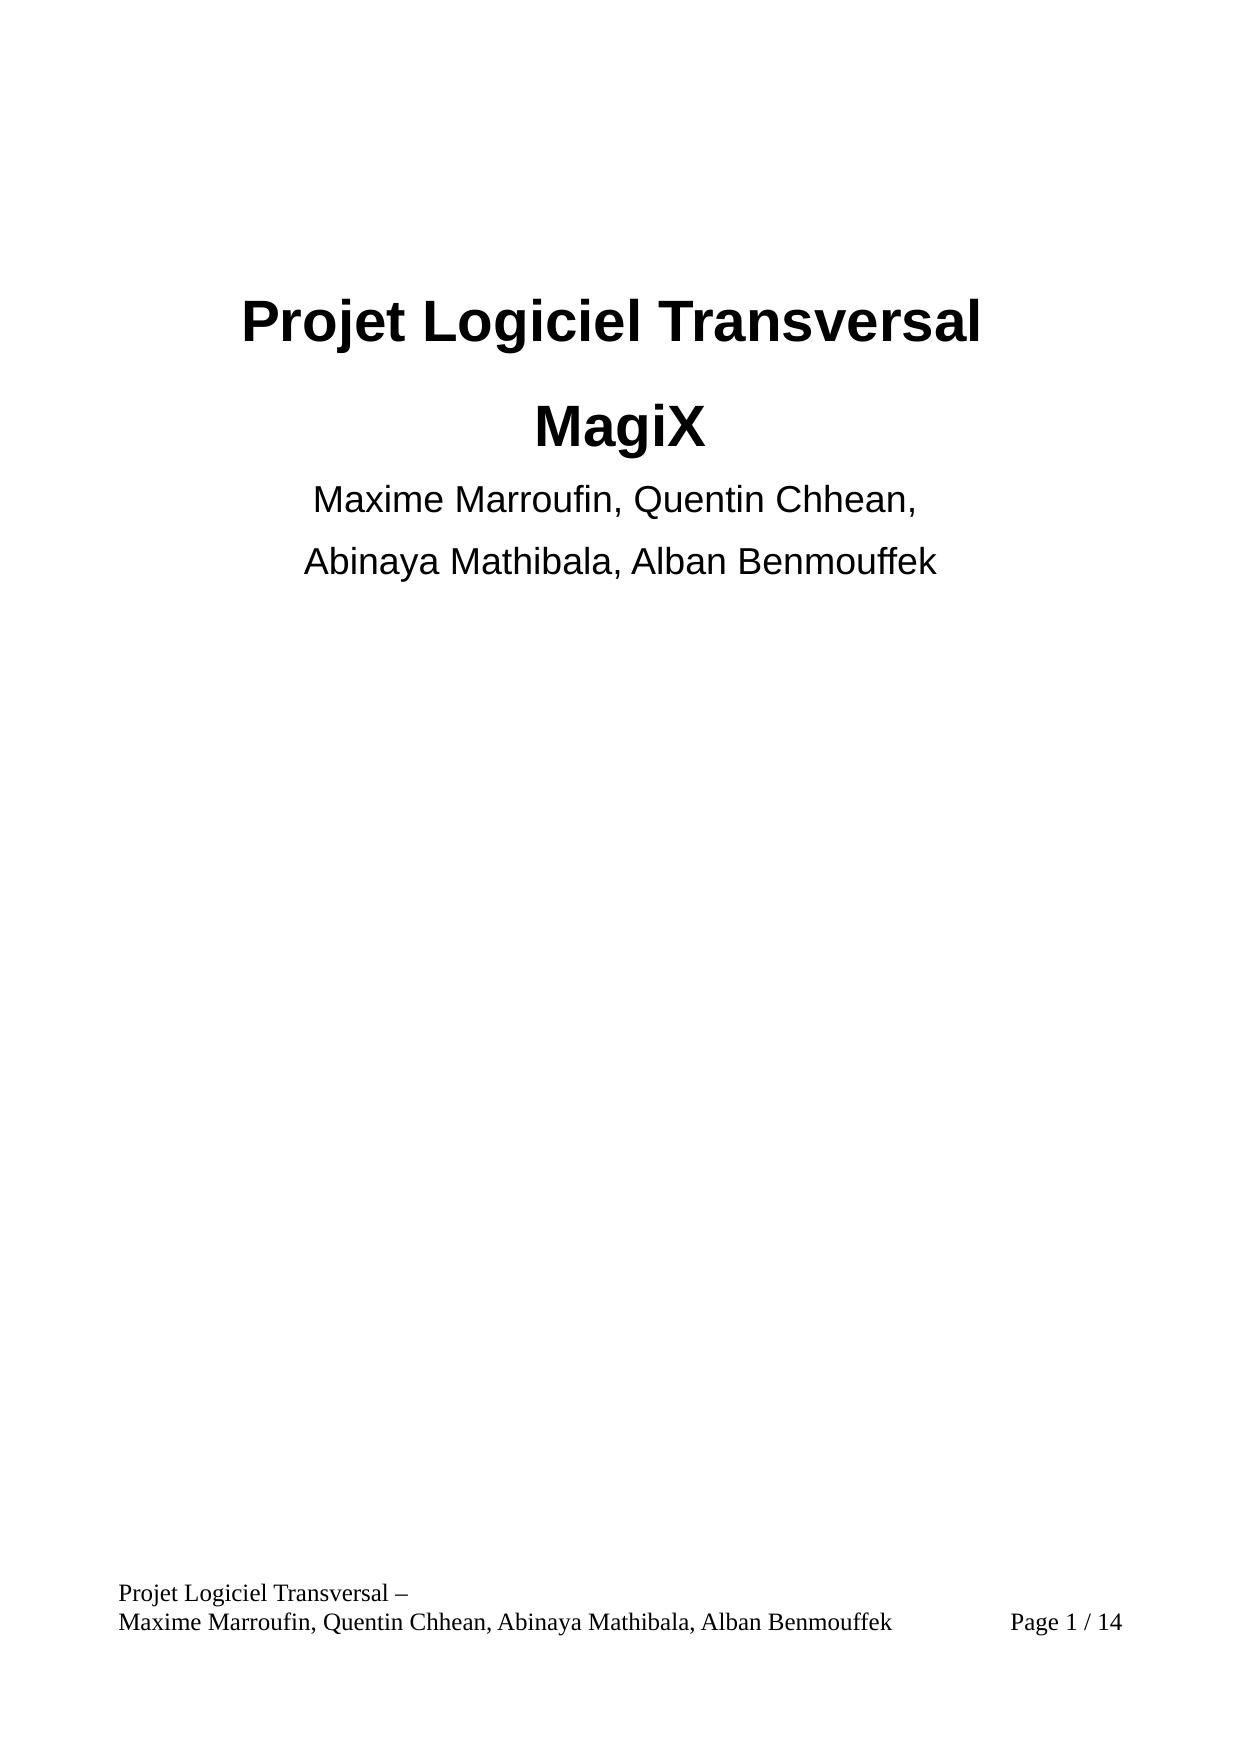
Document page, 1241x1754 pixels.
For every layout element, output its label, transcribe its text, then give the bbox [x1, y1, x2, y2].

text ­ [118, 118, 1122, 147]
title Projet Logiciel Transversal [118, 287, 1122, 354]
subtitle Maxime Marroufin, Quentin Chhean, [118, 477, 1122, 520]
title MagiX [118, 391, 1122, 458]
subtitle Abinaya Mathibala, Alban Benmouffek [118, 539, 1122, 582]
